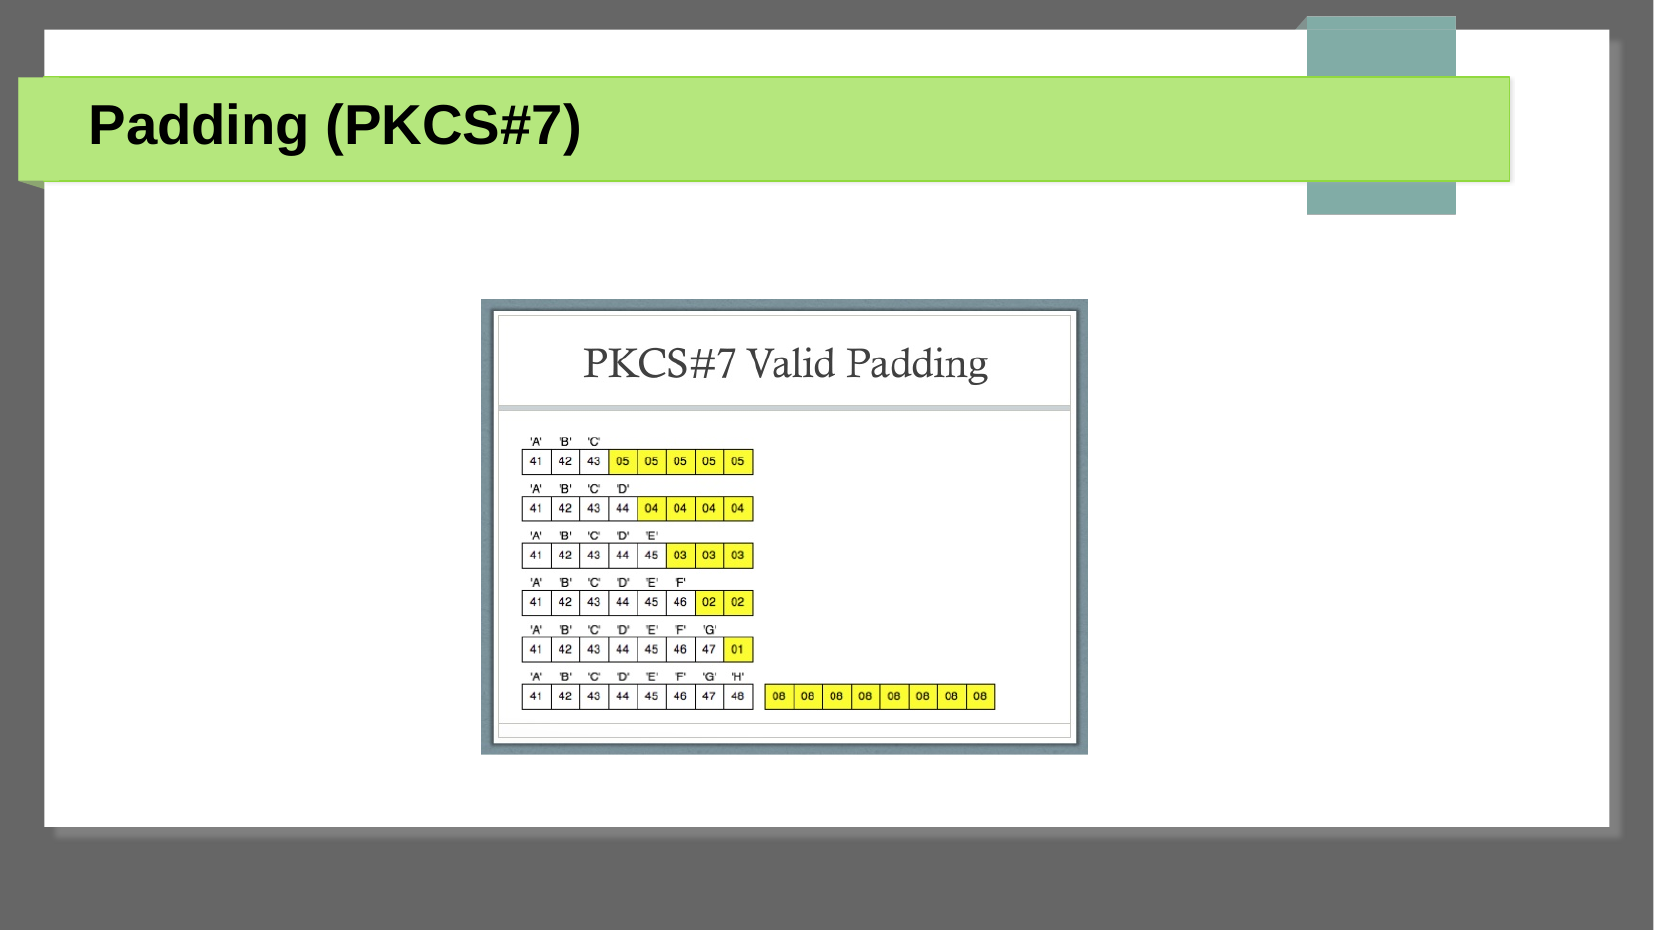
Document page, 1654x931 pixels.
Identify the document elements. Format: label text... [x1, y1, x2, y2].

picture [481, 299, 1088, 755]
title Padding (PKCS#7) [88, 73, 1506, 178]
